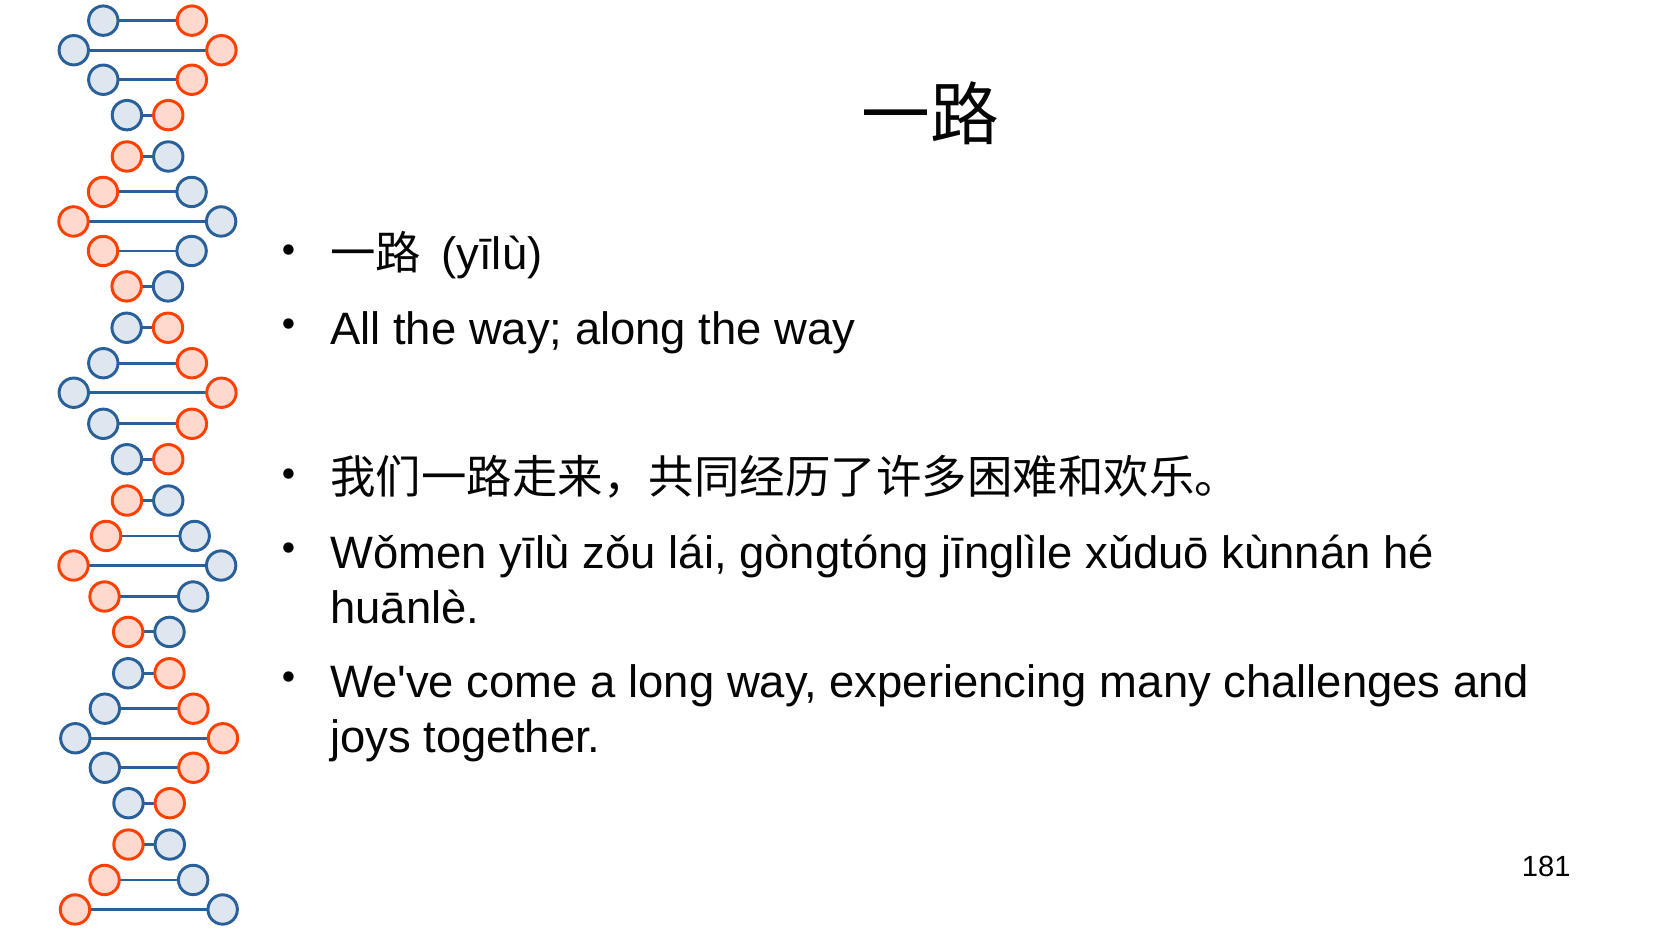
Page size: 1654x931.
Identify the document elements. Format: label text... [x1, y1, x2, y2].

list 一路 (yīlù) All the way; along the way 我们一路走来，共同经历了许多困难和欢乐。 Wǒmen yīlù zǒu lái, gòngtóng jīnglìle xǔduō kùnnán hé huānlè. We've come a long way, experiencing many challenges and joys together. [265, 224, 1595, 764]
title 一路 [265, 35, 1595, 189]
